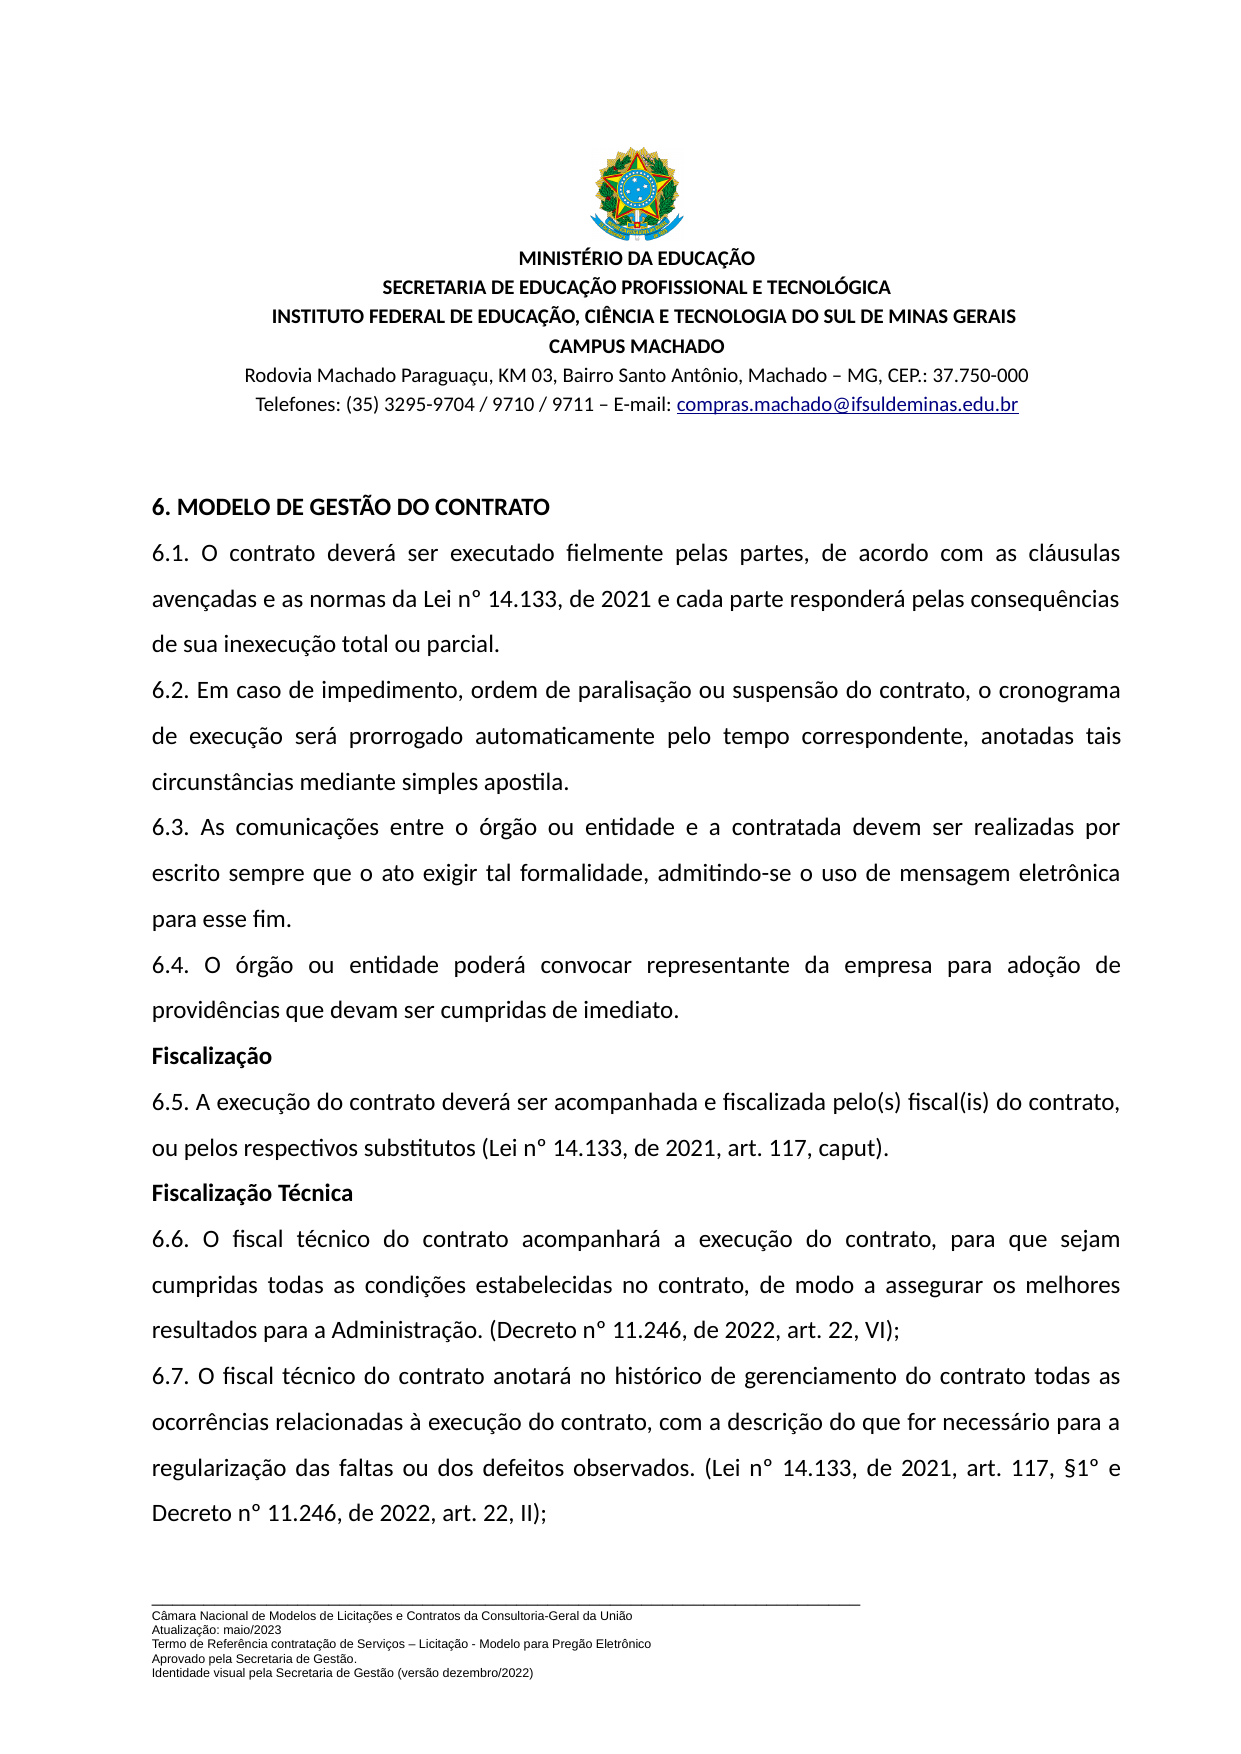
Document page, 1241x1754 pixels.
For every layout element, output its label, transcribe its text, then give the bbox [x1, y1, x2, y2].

text 6.4. O órgão ou entidade poderá convocar representante da empresa para adoção de providências que devam ser cumpridas de imediato. [152, 949, 1122, 1025]
text Fiscalização Técnica [152, 1177, 1122, 1208]
picture [590, 147, 684, 241]
text 6.2. Em caso de impedimento, ordem de paralisação ou suspensão do contrato, o cronograma de execução será prorrogado automaticamente pelo tempo correspondente, anotadas tais circunstâncias mediante simples apostila. [152, 674, 1122, 796]
text 6.6. O fiscal técnico do contrato acompanhará a execução do contrato, para que sejam cumpridas todas as condições estabelecidas no contrato, de modo a assegurar os melhores resultados para a Administração. (Decreto nº 11.246, de 2022, art. 22, VI); [152, 1223, 1122, 1345]
picture [656, 223, 665, 228]
text 6.7. O fiscal técnico do contrato anotará no histórico de gerenciamento do contrato todas as ocorrências relacionadas à execução do contrato, com a descrição do que for necessário para a regularização das faltas ou dos defeitos observados. (Lei nº 14.133, de 2021, art. 117, §1º e Decreto nº 11.246, de 2022, art. 22, II); [152, 1360, 1122, 1528]
picture [652, 219, 684, 241]
picture [630, 236, 645, 241]
text Fiscalização [152, 1040, 1122, 1071]
text 6.5. A execução do contrato deverá ser acompanhada e fiscalizada pelo(s) fiscal(is) do contrato, ou pelos respectivos substitutos (Lei nº 14.133, de 2021, art. 117, caput). [152, 1086, 1122, 1162]
text 6.3. As comunicações entre o órgão ou entidade e a contratada devem ser realizadas por escrito sempre que o ato exigir tal formalidade, admitindo-se o uso de mensagem eletrônica para esse fim. [152, 812, 1122, 933]
text 6. MODELO DE GESTÃO DO CONTRATO [152, 491, 1122, 522]
text 6.1. O contrato deverá ser executado fielmente pelas partes, de acordo com as cláusulas avençadas e as normas da Lei nº 14.133, de 2021 e cada parte responderá pelas consequências de sua inexecução total ou parcial. [152, 537, 1122, 659]
